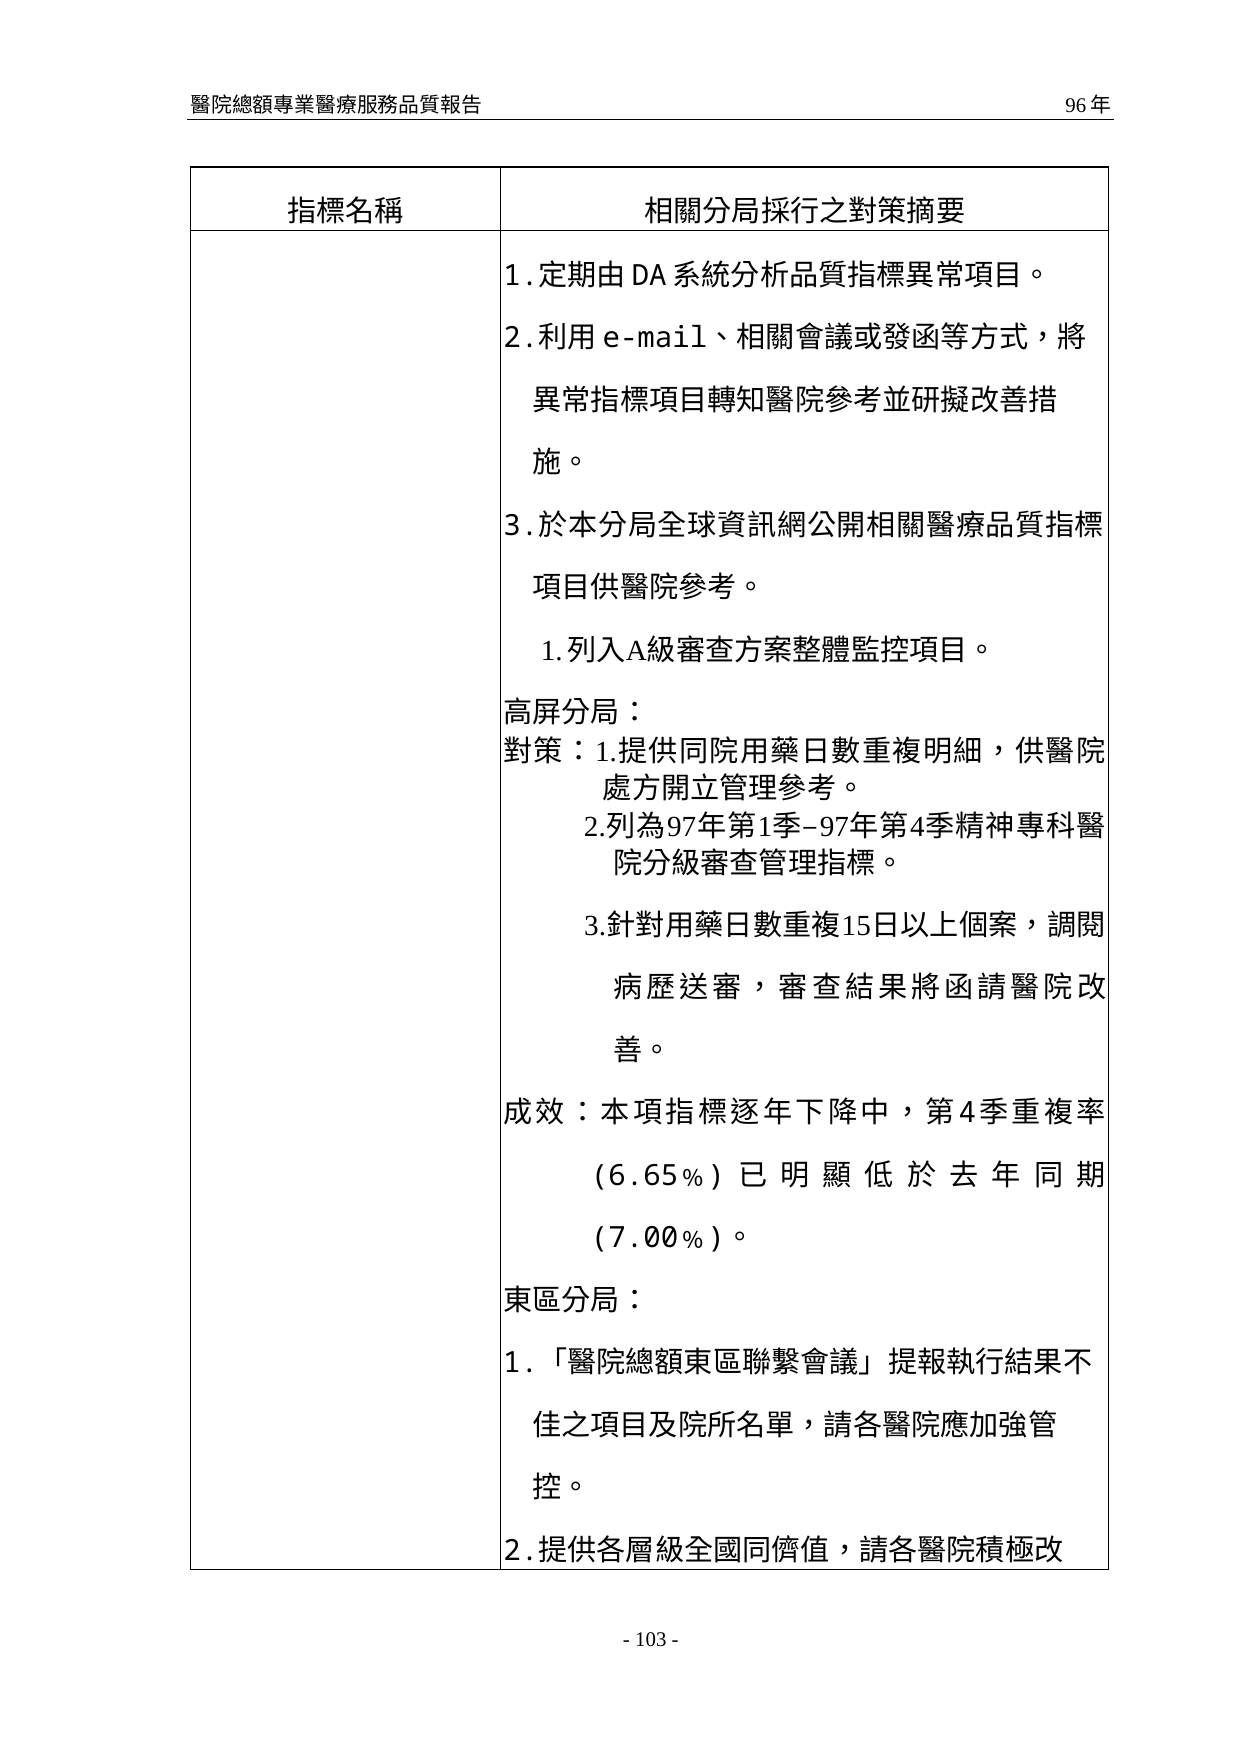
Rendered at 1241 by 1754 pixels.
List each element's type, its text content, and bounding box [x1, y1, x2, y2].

table_cell 1.定期由DA系統分析品質指標異常項目。 2.利用e-mail、相關會議或發函等方式，將異常指標項目轉知醫院參考並研擬改善措施。 3.於本分局全球資訊網公開相關醫療品質指標項目供醫院參考。 列入A級審查方案整體監控項目。 高屏分局： 對策：1.提供同院用藥日數重複明細，供醫院處方開立管理參考。 2.列為97年第1季–97年第4季精神專科醫院分級審查管理指標。 3.針對用藥日數重複15日以上個案，調閱病歷送審，審查結果將函請醫院改善。 成效：本項指標逐年下降中，第4季重複率(6.65﹪)已明顯低於去年同期(7.00﹪)。 東區分局： 1.「醫院總額東區聯繫會議」提報執行結果不佳之項目及院所名單，請各醫院應加強管控。 2.提供各層級全國同儕值，請各醫院積極改 [501, 231, 1108, 1568]
table_header 指標名稱 [191, 168, 500, 230]
table_cell [191, 231, 500, 1568]
table_header 相關分局採行之對策摘要 [501, 168, 1108, 230]
